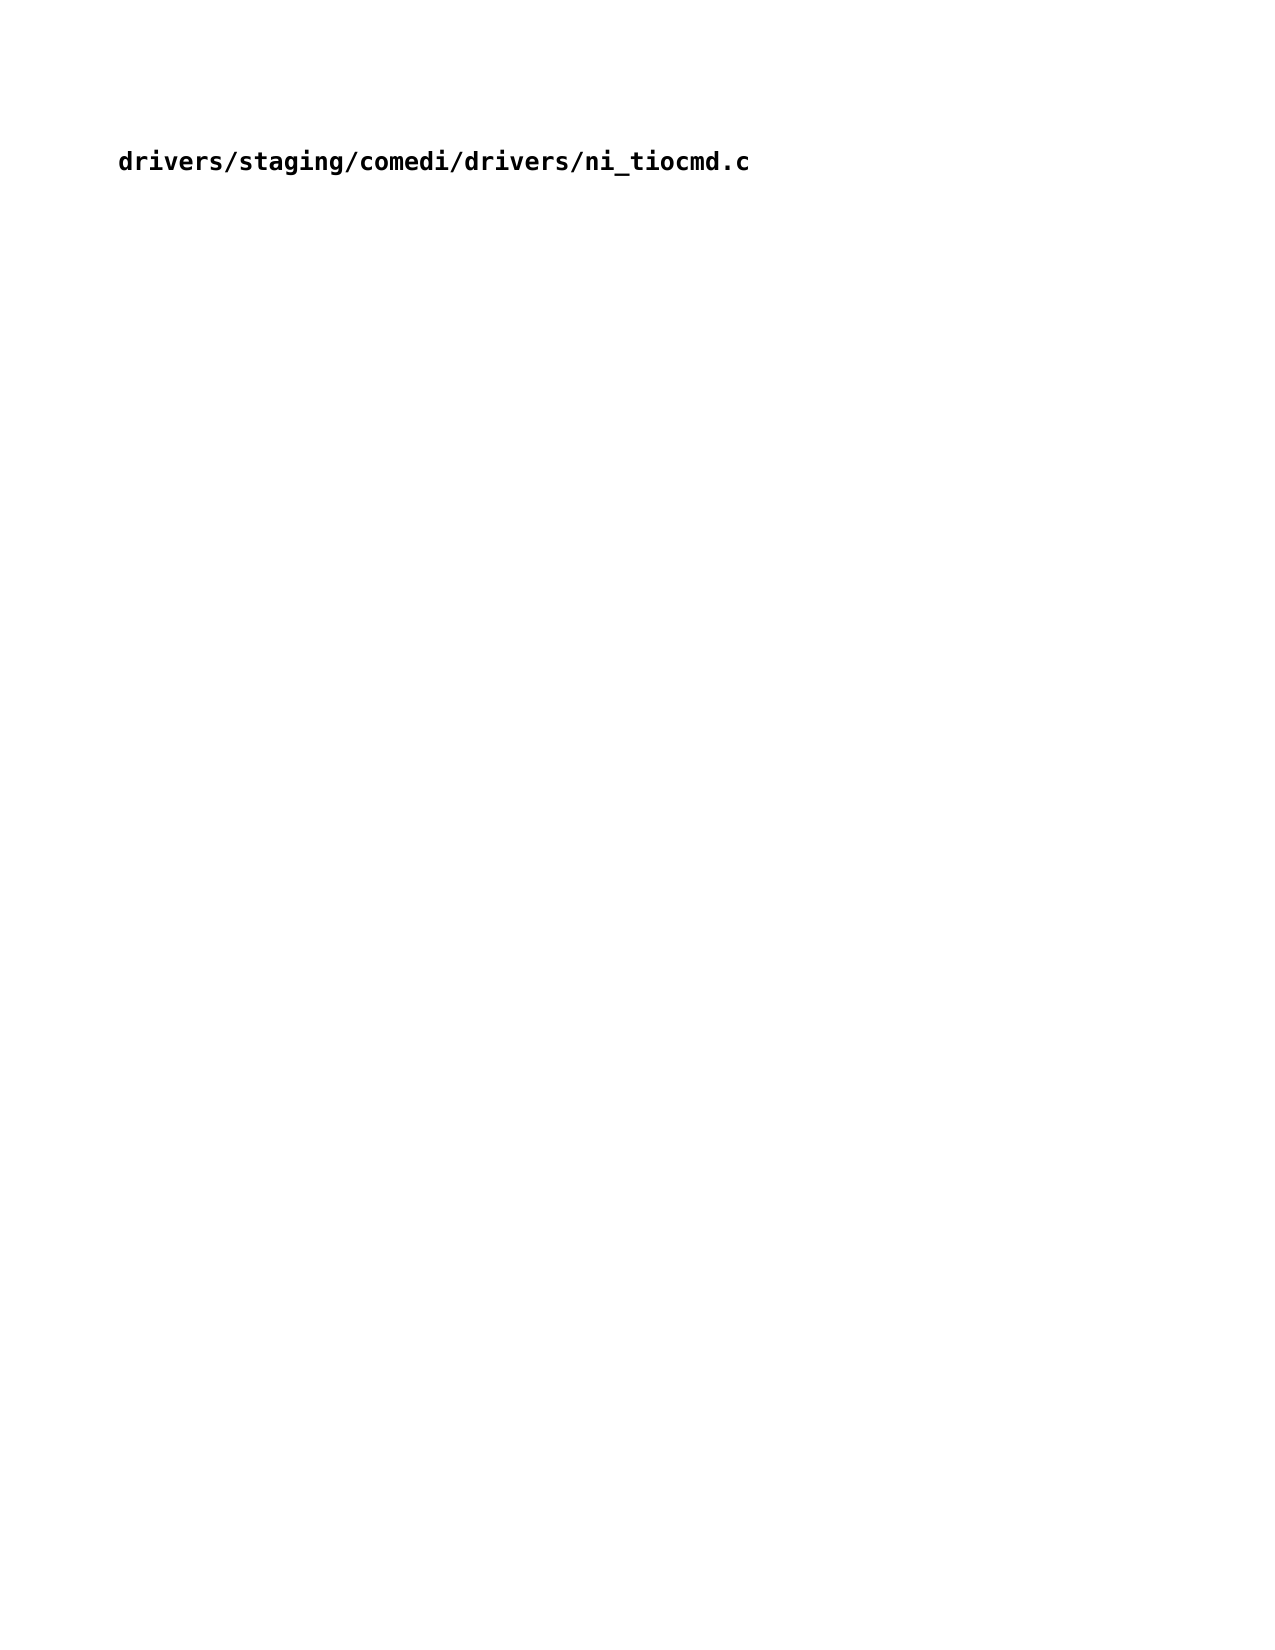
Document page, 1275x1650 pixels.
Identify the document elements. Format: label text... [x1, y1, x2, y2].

text drivers/staging/comedi/drivers/ni_tiocmd.c [118, 147, 1157, 176]
